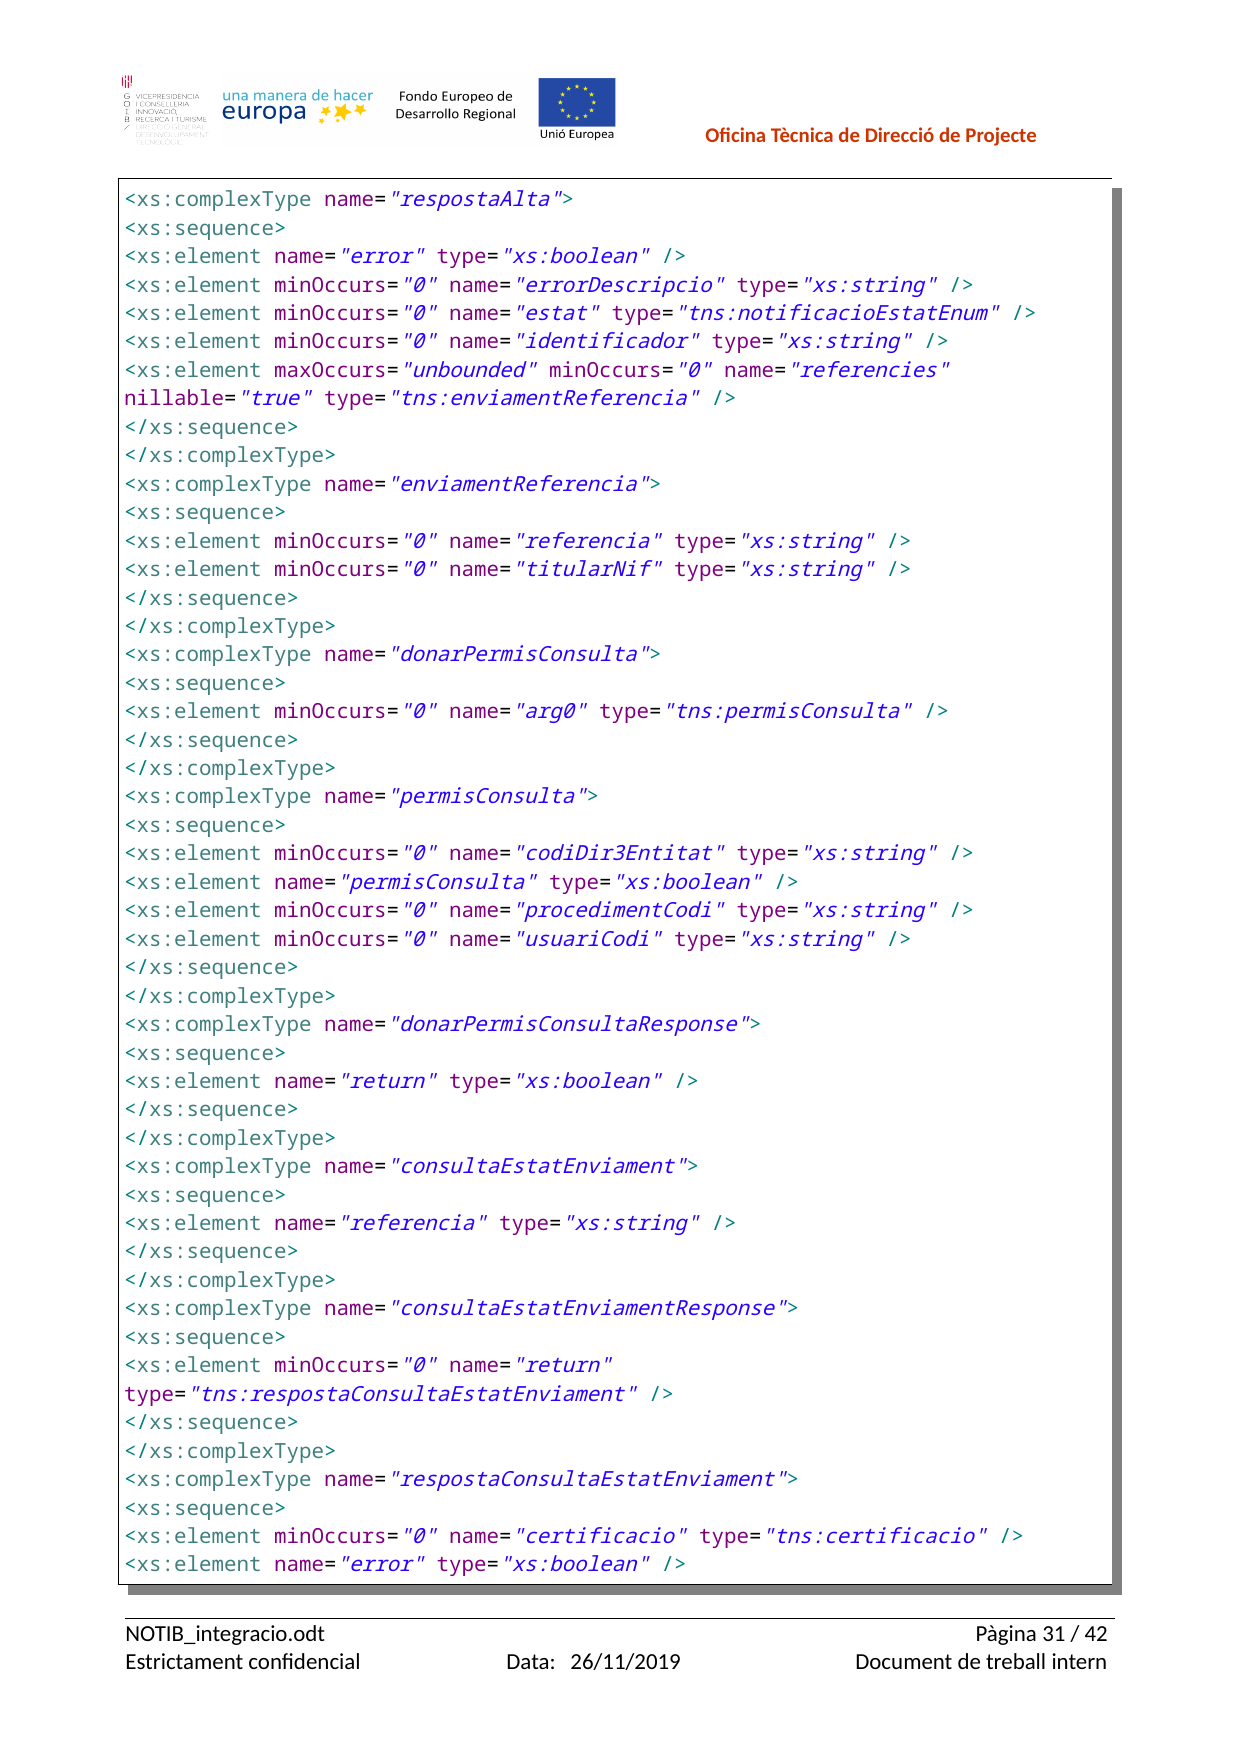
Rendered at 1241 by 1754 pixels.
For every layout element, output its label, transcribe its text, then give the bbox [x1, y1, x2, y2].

picture [118, 73, 213, 147]
table_header <xs:complexType name="respostaAlta"> <xs:sequence> <xs:element name="error" type="xs:boolean" /> <xs:element minOccurs="0" name="errorDescripcio" type="xs:string" /> <xs:element minOccurs="0" name="estat" type="tns:notificacioEstatEnum" /> <xs:element minOccurs="0" name="identificador" type="xs:string" /> <xs:element maxOccurs="unbounded" minOccurs="0" name="referencies" nillable="true" type="tns:enviamentReferencia" /> </xs:sequence> </xs:complexType> <xs:complexType name="enviamentReferencia"> <xs:sequence> <xs:element minOccurs="0" name="referencia" type="xs:string" /> <xs:element minOccurs="0" name="titularNif" type="xs:string" /> </xs:sequence> </xs:complexType> <xs:complexType name="donarPermisConsulta"> <xs:sequence> <xs:element minOccurs="0" name="arg0" type="tns:permisConsulta" /> </xs:sequence> </xs:complexType> <xs:complexType name="permisConsulta"> <xs:sequence> <xs:element minOccurs="0" name="codiDir3Entitat" type="xs:string" /> <xs:element name="permisConsulta" type="xs:boolean" /> <xs:element minOccurs="0" name="procedimentCodi" type="xs:string" /> <xs:element minOccurs="0" name="usuariCodi" type="xs:string" /> </xs:sequence> </xs:complexType> <xs:complexType name="donarPermisConsultaResponse"> <xs:sequence> <xs:element name="return" type="xs:boolean" /> </xs:sequence> </xs:complexType> <xs:complexType name="consultaEstatEnviament"> <xs:sequence> <xs:element name="referencia" type="xs:string" /> </xs:sequence> </xs:complexType> <xs:complexType name="consultaEstatEnviamentResponse"> <xs:sequence> <xs:element minOccurs="0" name="return" type="tns:respostaConsultaEstatEnviament" /> </xs:sequence> </xs:complexType> <xs:complexType name="respostaConsultaEstatEnviament"> <xs:sequence> <xs:element minOccurs="0" name="certificacio" type="tns:certificacio" /> <xs:element name="error" type="xs:boolean" /> [119, 179, 1112, 1584]
picture [219, 73, 621, 147]
